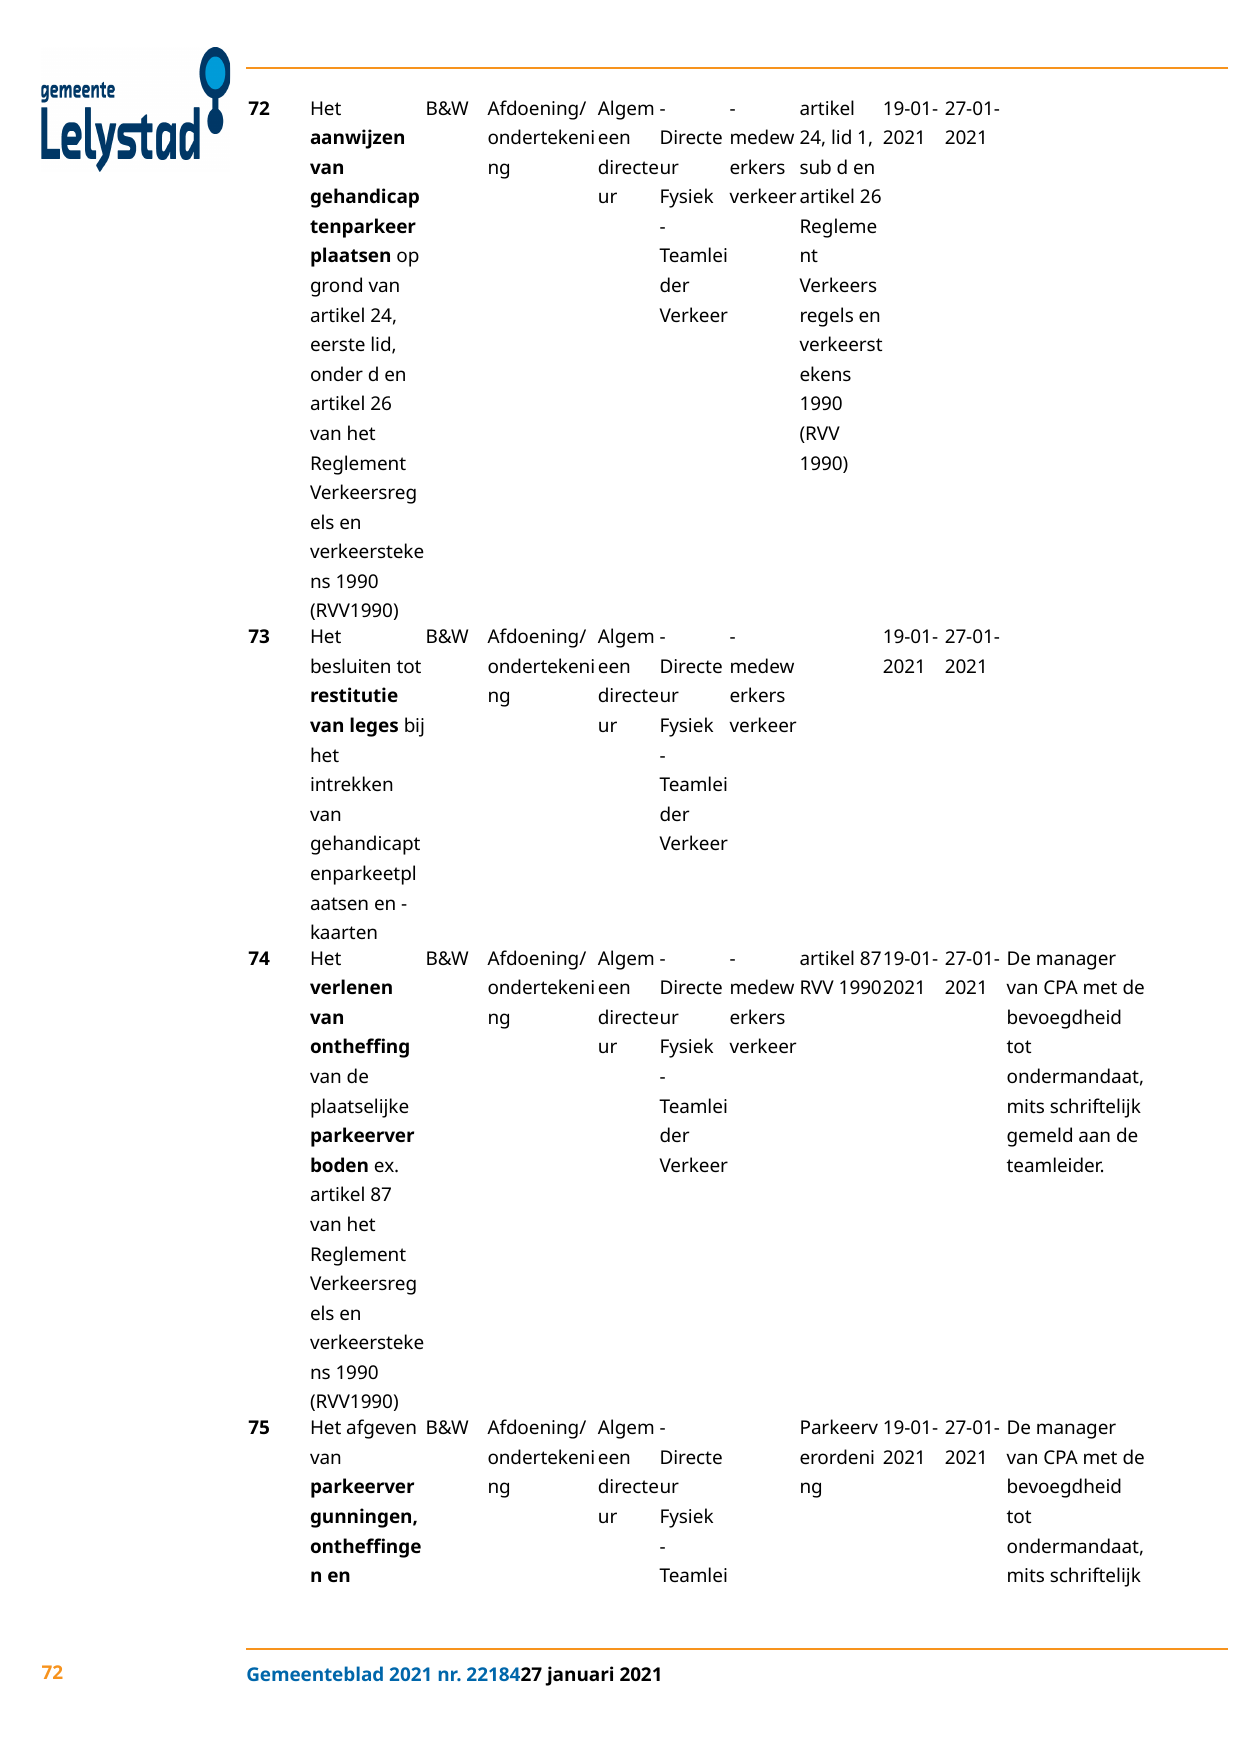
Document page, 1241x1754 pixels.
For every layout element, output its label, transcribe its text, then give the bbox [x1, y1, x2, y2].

table_cell 72 [248, 95, 310, 623]
table_cell Het verlenen van ontheffing van de plaatselijke parkeerverboden ex. artikel 87 van het Reglement Verkeersregels en verkeerstekens 1990 (RVV1990) [310, 945, 425, 1414]
table_cell - medewerkers verkeer [729, 945, 799, 1414]
table_cell [1006, 95, 1152, 623]
table_cell 73 [248, 624, 310, 945]
table_cell 27-01-2021 [945, 95, 1006, 623]
table_cell 19-01-2021 [883, 624, 944, 945]
table_cell Het aanwijzen van gehandicaptenparkeerplaatsen op grond van artikel 24, eerste lid, onder d en artikel 26 van het Reglement Verkeersregels en verkeerstekens 1990 (RVV1990) [310, 95, 425, 623]
picture [41, 47, 231, 172]
table_cell 19-01-2021 [883, 1415, 944, 1588]
table_cell 27-01-2021 [945, 945, 1006, 1414]
table_cell - Directeur Fysiek - Teamleider Verkeer [659, 945, 729, 1414]
table_cell B&W [425, 1415, 487, 1588]
table_cell Afdoening/ondertekening [487, 1415, 598, 1588]
table_cell Algemeen directeur [598, 1415, 659, 1588]
table_cell artikel 24, lid 1, sub d en artikel 26 Reglement Verkeersregels en verkeerstekens 1990 (RVV 1990) [799, 95, 883, 623]
table_cell - Directeur Fysiek - Teamleider Verkeer [659, 95, 729, 623]
table_cell De manager van CPA met de bevoegdheid tot ondermandaat, mits schriftelijk [1006, 1415, 1152, 1588]
table_cell Parkeerverordening [799, 1415, 883, 1588]
table_cell 27-01-2021 [945, 1415, 1006, 1588]
table_cell [1006, 624, 1152, 945]
table_cell - Directeur Fysiek - Teamleider Verkeer [659, 624, 729, 945]
table_cell Het afgeven van parkeervergunningen, ontheffingen en [310, 1415, 425, 1588]
table_cell B&W [425, 95, 487, 623]
table_cell 19-01-2021 [883, 95, 944, 623]
table_cell Algemeen directeur [598, 624, 659, 945]
table_cell 19-01-2021 [883, 945, 944, 1414]
table_cell [729, 1415, 799, 1588]
table_cell 74 [248, 945, 310, 1414]
table_cell [799, 624, 883, 945]
table_cell B&W [425, 624, 487, 945]
table_cell - medewerkers verkeer [729, 95, 799, 623]
table_cell - Directeur Fysiek - Teamlei [659, 1415, 729, 1588]
table_cell De manager van CPA met de bevoegdheid tot ondermandaat, mits schriftelijk gemeld aan de teamleider. [1006, 945, 1152, 1414]
table_cell Afdoening/ondertekening [487, 945, 598, 1414]
table_cell Algemeen directeur [598, 95, 659, 623]
table_cell Het besluiten tot restitutie van leges bij het intrekken van gehandicaptenparkeetplaatsen en -kaarten [310, 624, 425, 945]
table_cell 75 [248, 1415, 310, 1588]
table_cell Afdoening/ondertekening [487, 624, 598, 945]
table_cell 27-01-2021 [945, 624, 1006, 945]
table_cell B&W [425, 945, 487, 1414]
table_cell - medewerkers verkeer [729, 624, 799, 945]
table_cell Algemeen directeur [598, 945, 659, 1414]
table_cell Afdoening/ondertekening [487, 95, 598, 623]
table_cell artikel 87 RVV 1990 [799, 945, 883, 1414]
